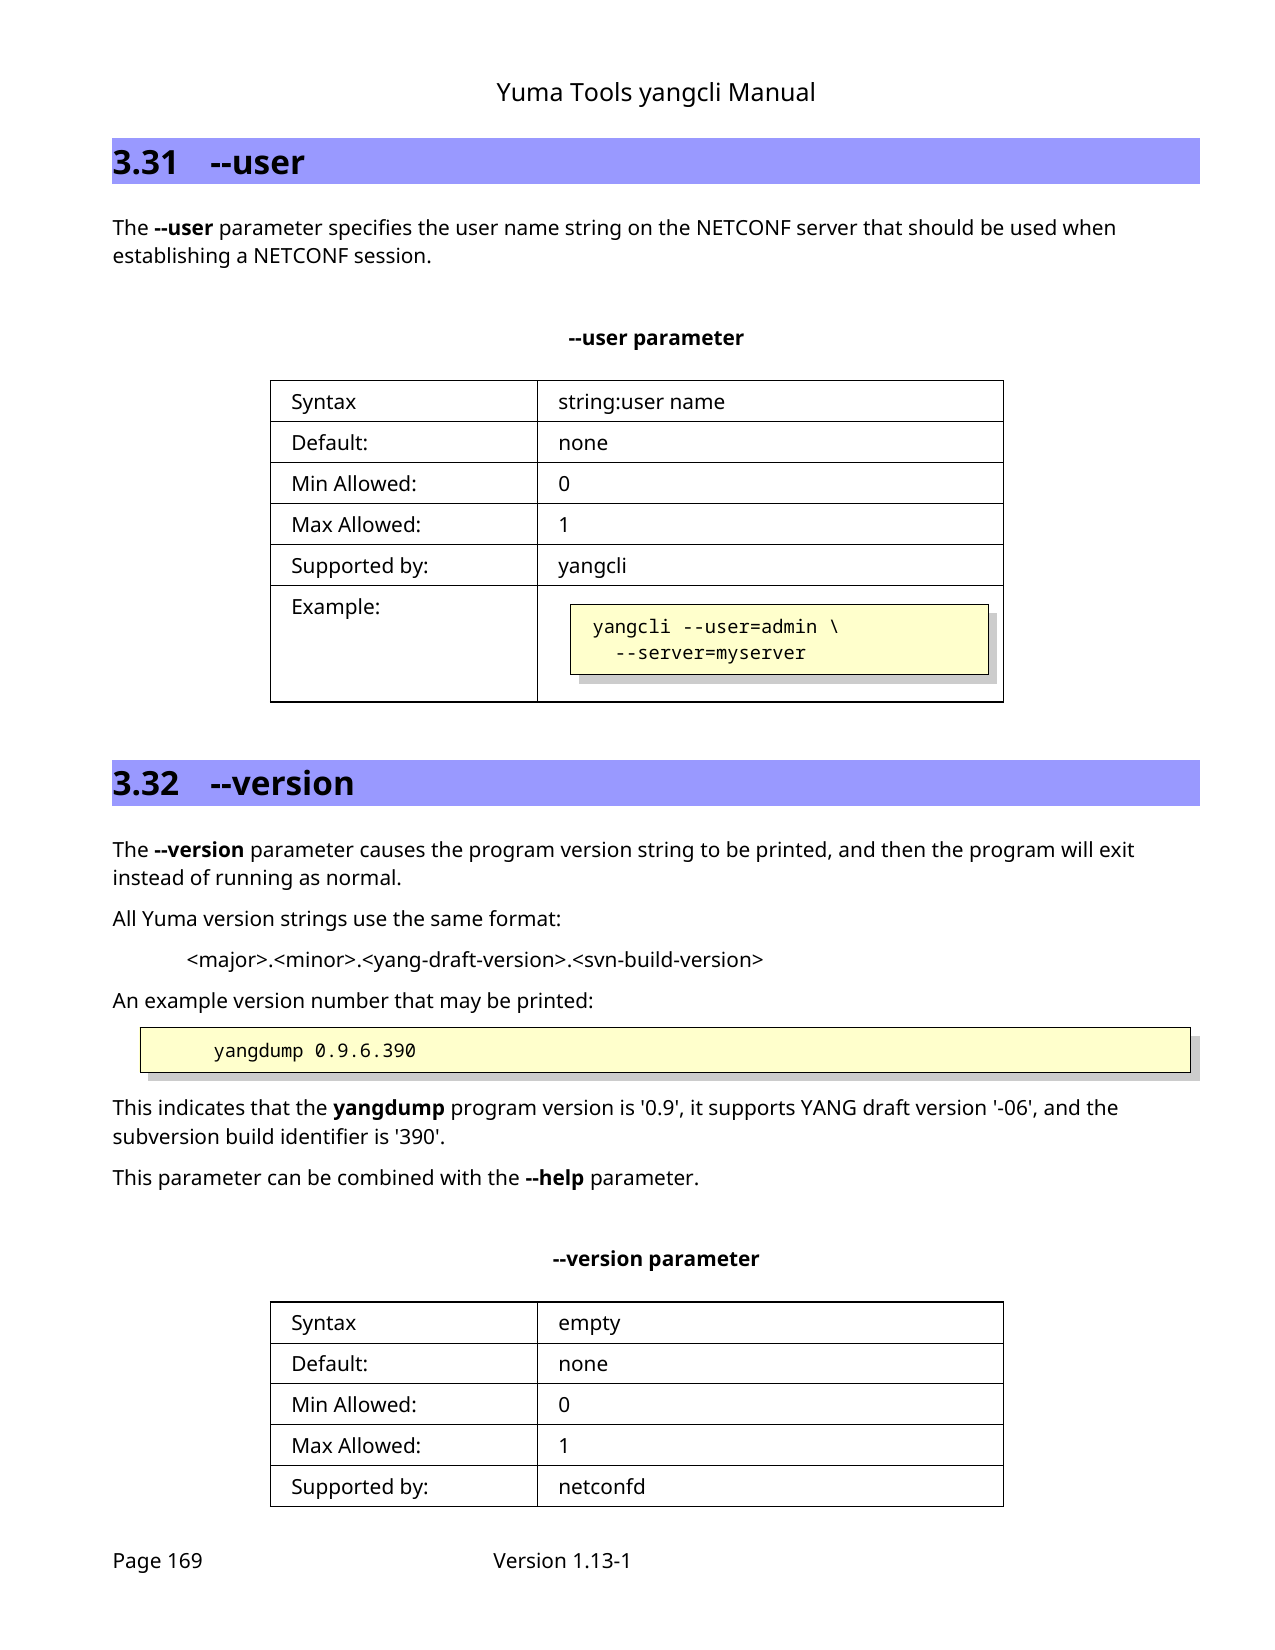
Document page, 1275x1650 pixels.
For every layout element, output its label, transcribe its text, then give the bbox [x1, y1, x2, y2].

table_header string:user name [538, 381, 1003, 421]
table_cell Min Allowed: [271, 1384, 537, 1424]
table_cell 0 [538, 1384, 1003, 1424]
table_cell Example: [271, 586, 537, 701]
text An example version number that may be printed: [112, 986, 1200, 1014]
table_cell none [538, 1344, 1003, 1383]
table_cell Max Allowed: [271, 504, 537, 544]
table_cell Default: [271, 422, 537, 462]
table_header empty [538, 1303, 1003, 1342]
table_cell Min Allowed: [271, 463, 537, 503]
text <major>.<minor>.<yang-draft-version>.<svn-build-version> [112, 945, 1200, 973]
subtitle --user parameter [127, 323, 1185, 352]
table_cell Default: [271, 1344, 537, 1383]
table_header Syntax [271, 381, 537, 421]
table_cell 1 [538, 1425, 1003, 1465]
text The --user parameter specifies the user name string on the NETCONF server that should be used when establishing a NETCONF session. [112, 213, 1200, 270]
table_cell none [538, 422, 1003, 462]
table_cell Supported by: [271, 1466, 537, 1506]
text All Yuma version strings use the same format: [112, 904, 1200, 932]
table_cell 1 [538, 504, 1003, 544]
table_cell Supported by: [271, 545, 537, 585]
subtitle --user [112, 138, 1200, 184]
table_cell yangcli [538, 545, 1003, 585]
table_header Syntax [271, 1303, 537, 1342]
subtitle --version [112, 760, 1200, 806]
text The --version parameter causes the program version string to be printed, and then the program will exit instead of running as normal. [112, 835, 1200, 892]
subtitle --version parameter [127, 1244, 1185, 1273]
table_cell netconfd [538, 1466, 1003, 1506]
text This indicates that the yangdump program version is '0.9', it supports YANG draft version '-06', and the subversion build identifier is '390'. [112, 1093, 1200, 1150]
table_cell Max Allowed: [271, 1425, 537, 1465]
text yangdump 0.9.6.390 [141, 1028, 1190, 1072]
table_cell 0 [538, 463, 1003, 503]
table_cell yangcli --user=admin \ --server=myserver [538, 586, 1003, 701]
text This parameter can be combined with the --help parameter. [112, 1163, 1200, 1191]
